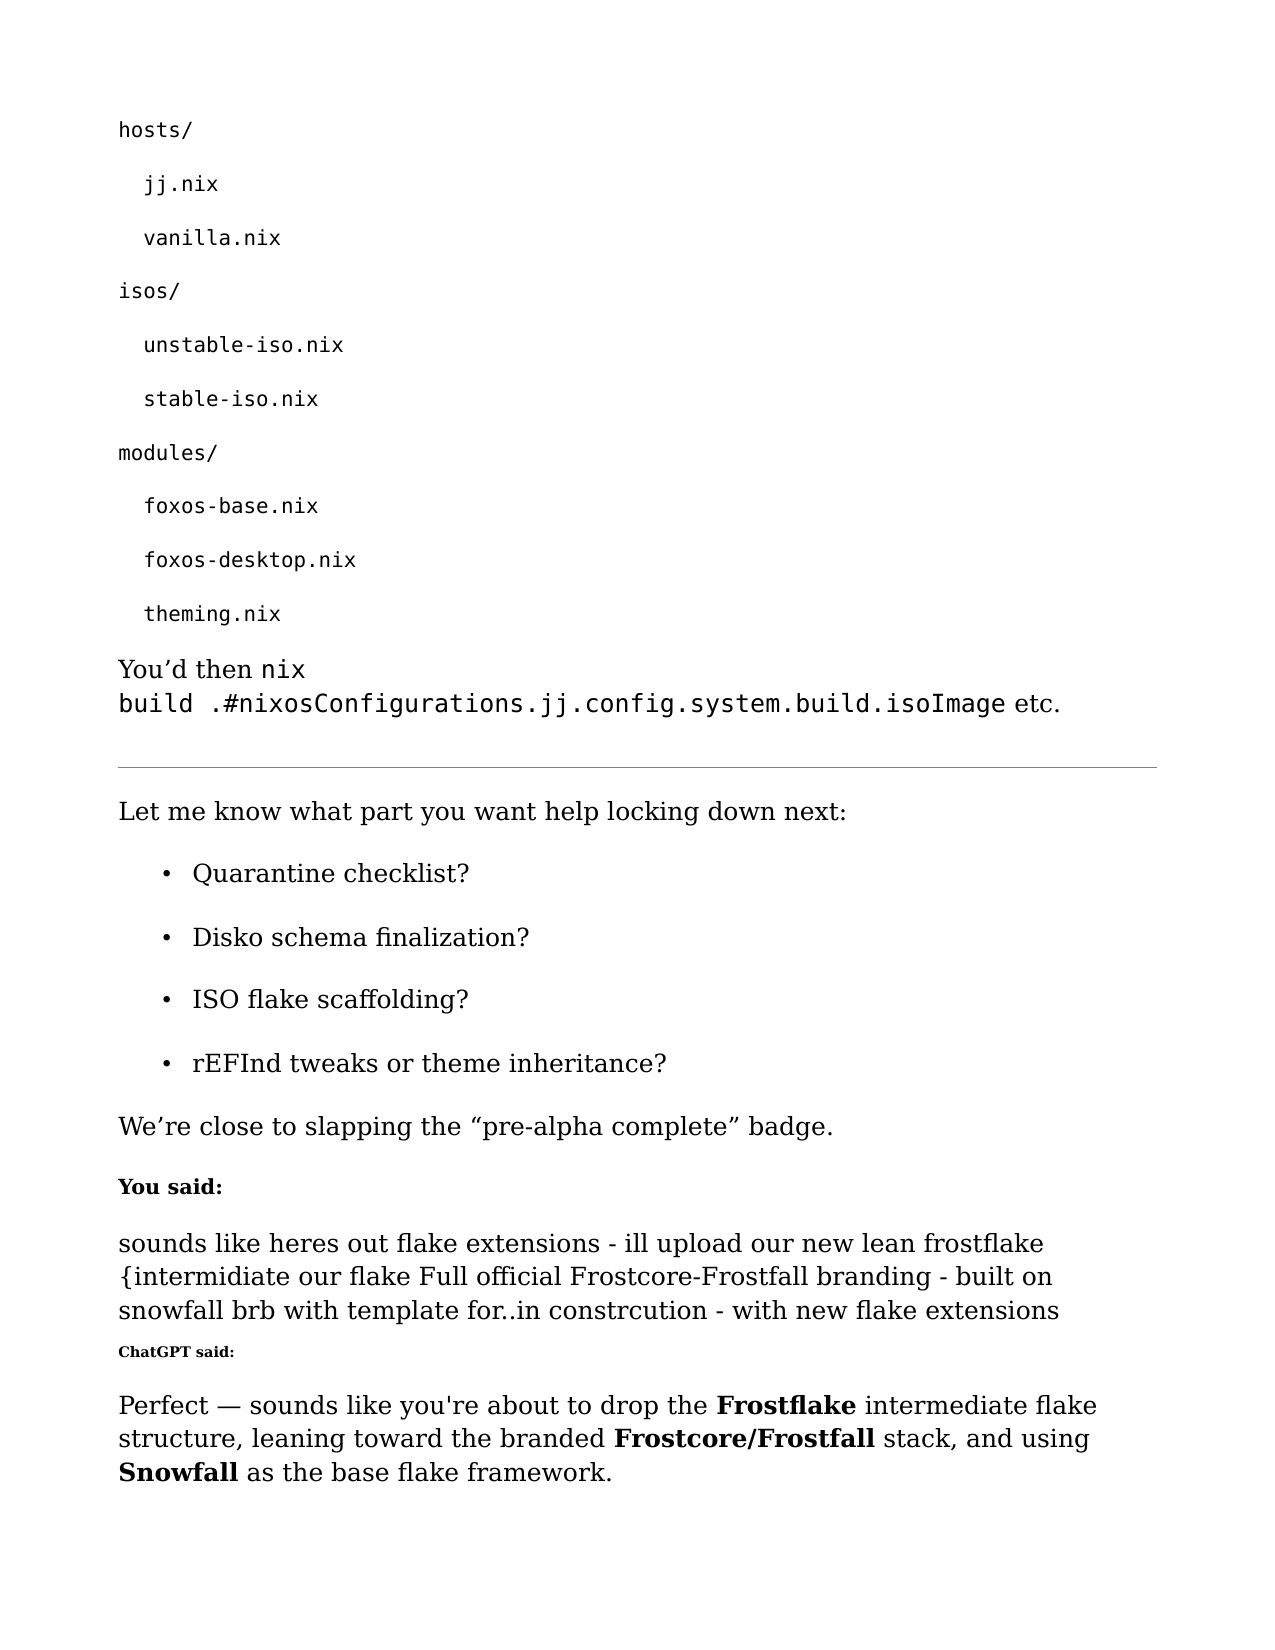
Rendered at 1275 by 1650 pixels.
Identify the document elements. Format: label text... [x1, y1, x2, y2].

text foxos-base.nix [118, 494, 1157, 519]
list ISO flake scaffolding? [162, 986, 1157, 1015]
text stable-iso.nix [118, 387, 1157, 411]
text isos/ [118, 279, 1157, 304]
text theming.nix [118, 602, 1157, 626]
text foxos-desktop.nix [118, 548, 1157, 572]
text hosts/ [118, 118, 1157, 142]
text You’d then nix build .#nixosConfigurations.jj.config.system.build.isoImage etc. [118, 656, 1157, 718]
subtitle You said: [118, 1175, 1157, 1199]
text jj.nix [118, 172, 1157, 196]
text vanilla.nix [118, 226, 1157, 250]
text Perfect — sounds like you're about to drop the Frostflake intermediate flake structure, leaning toward the branded Frostcore/Frostfall stack, and using Snowfall as the base flake framework. [118, 1391, 1157, 1487]
list Disko schema finalization? [162, 923, 1157, 952]
text Let me know what part you want help locking down next: [118, 797, 1157, 826]
text We’re close to slapping the “pre-alpha complete” badge. [118, 1112, 1157, 1141]
list rEFInd tweaks or theme inheritance? [162, 1049, 1157, 1078]
list Quarantine checklist? [162, 860, 1157, 889]
subtitle ChatGPT said: [118, 1344, 1157, 1361]
text unstable-iso.nix [118, 333, 1157, 357]
text modules/ [118, 441, 1157, 465]
text sounds like heres out flake extensions - ill upload our new lean frostflake {intermidiate our flake Full official Frostcore-Frostfall branding - built on snowfall brb with template for..in constrcution - with new flake extensions [118, 1229, 1157, 1325]
